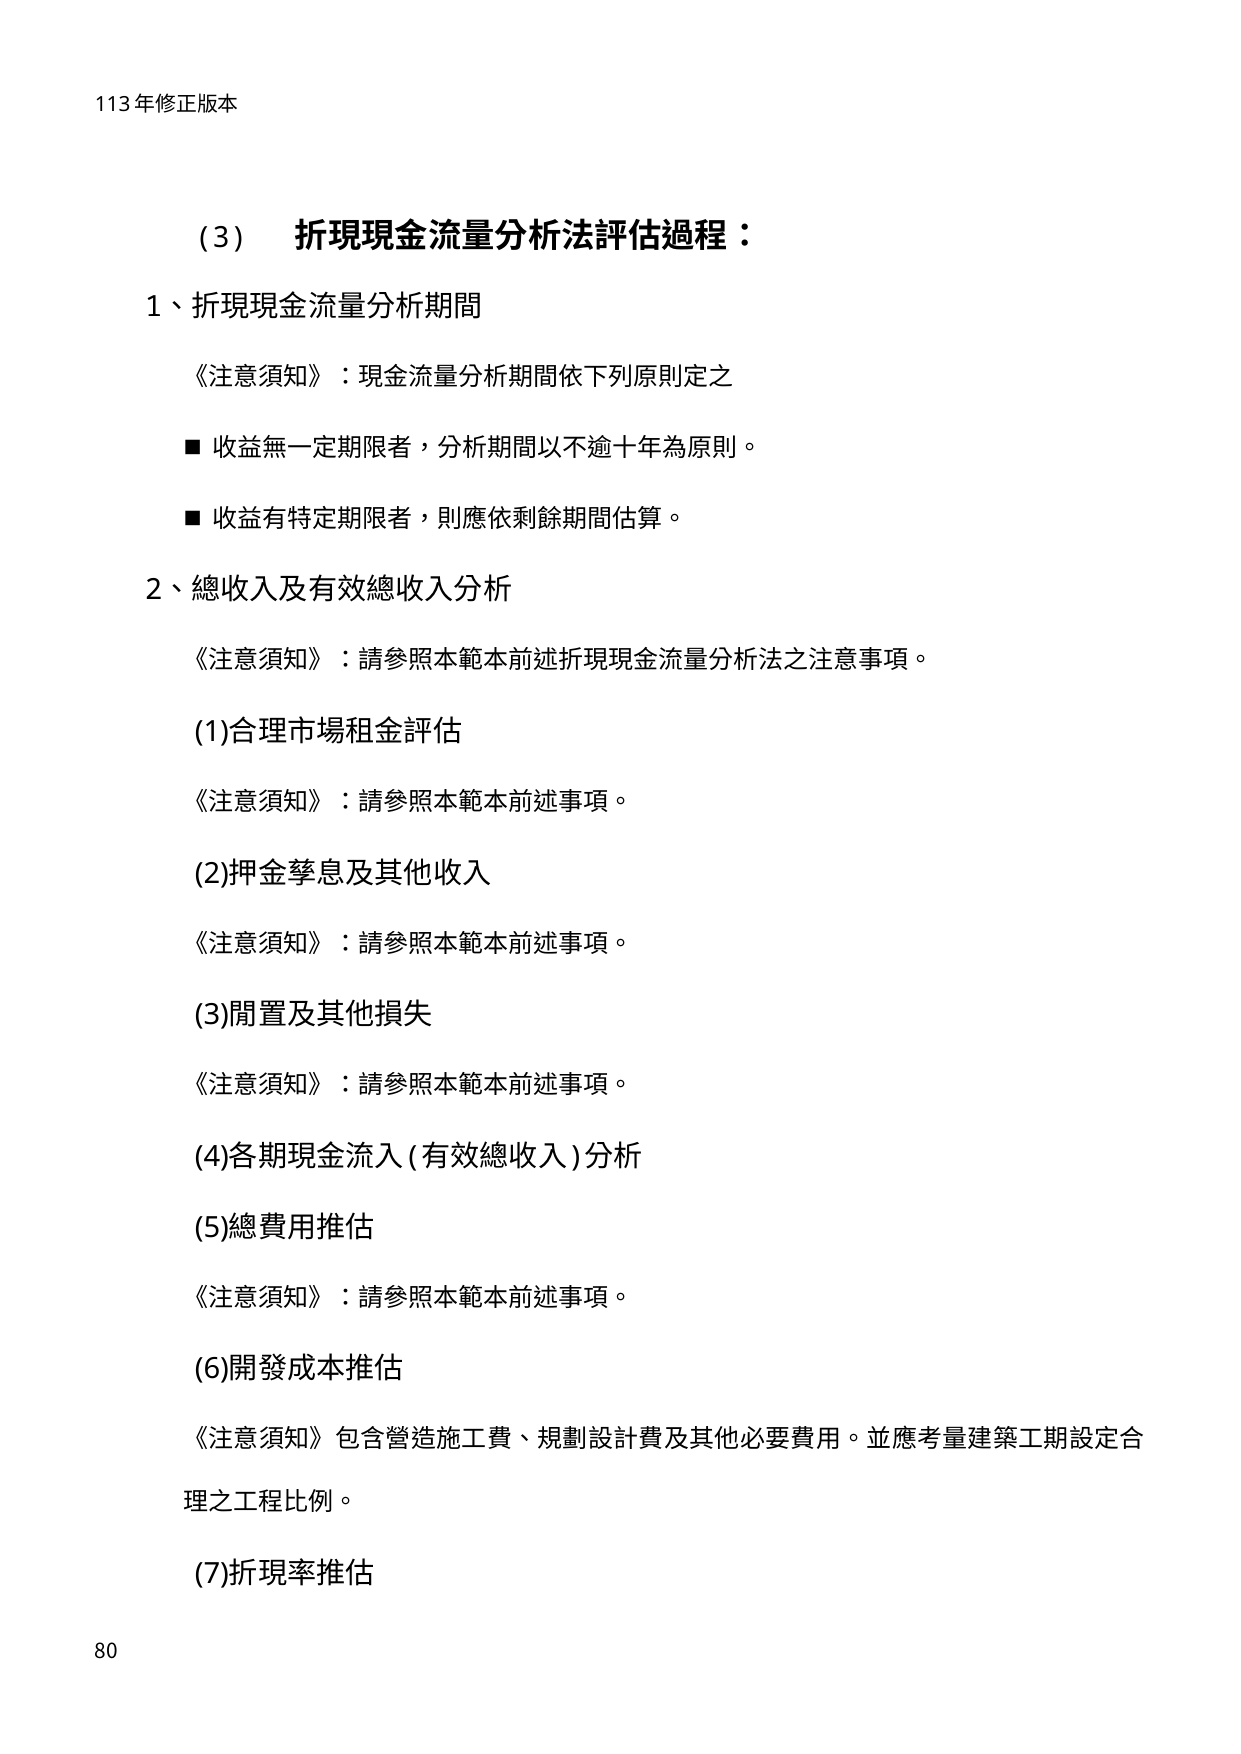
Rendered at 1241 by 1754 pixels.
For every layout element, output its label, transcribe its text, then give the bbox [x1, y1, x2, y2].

list 折現率推估 [194, 1529, 1146, 1591]
list 閒置及其他損失 [194, 970, 1146, 1033]
list 折現現金流量分析期間 [144, 262, 1146, 324]
list 開發成本推估 [194, 1324, 1146, 1387]
list 折現現金流量分析法評估過程： [194, 191, 1146, 254]
list 總費用推估 [194, 1183, 1146, 1245]
text 《注意須知》：現金流量分析期間依下列原則定之 [183, 333, 1146, 395]
text 《注意須知》：請參照本範本前述事項。 [183, 1254, 1146, 1316]
list 各期現金流入(有效總收入)分析 [194, 1112, 1146, 1174]
list 收益有特定期限者，則應依剩餘期間估算。 [183, 474, 1146, 537]
list 押金孳息及其他收入 [194, 829, 1146, 891]
text 《注意須知》：請參照本範本前述事項。 [183, 1041, 1146, 1104]
list 收益無一定期限者，分析期間以不逾十年為原則。 [183, 404, 1146, 466]
text 《注意須知》包含營造施工費、規劃設計費及其他必要費用。並應考量建築工期設定合理之工程比例。 [183, 1395, 1146, 1520]
list 合理市場租金評估 [194, 687, 1146, 749]
text 《注意須知》：請參照本範本前述事項。 [183, 899, 1146, 962]
text 《注意須知》：請參照本範本前述折現現金流量分析法之注意事項。 [183, 616, 1146, 679]
list 總收入及有效總收入分析 [144, 545, 1146, 608]
text 《注意須知》：請參照本範本前述事項。 [183, 758, 1146, 820]
